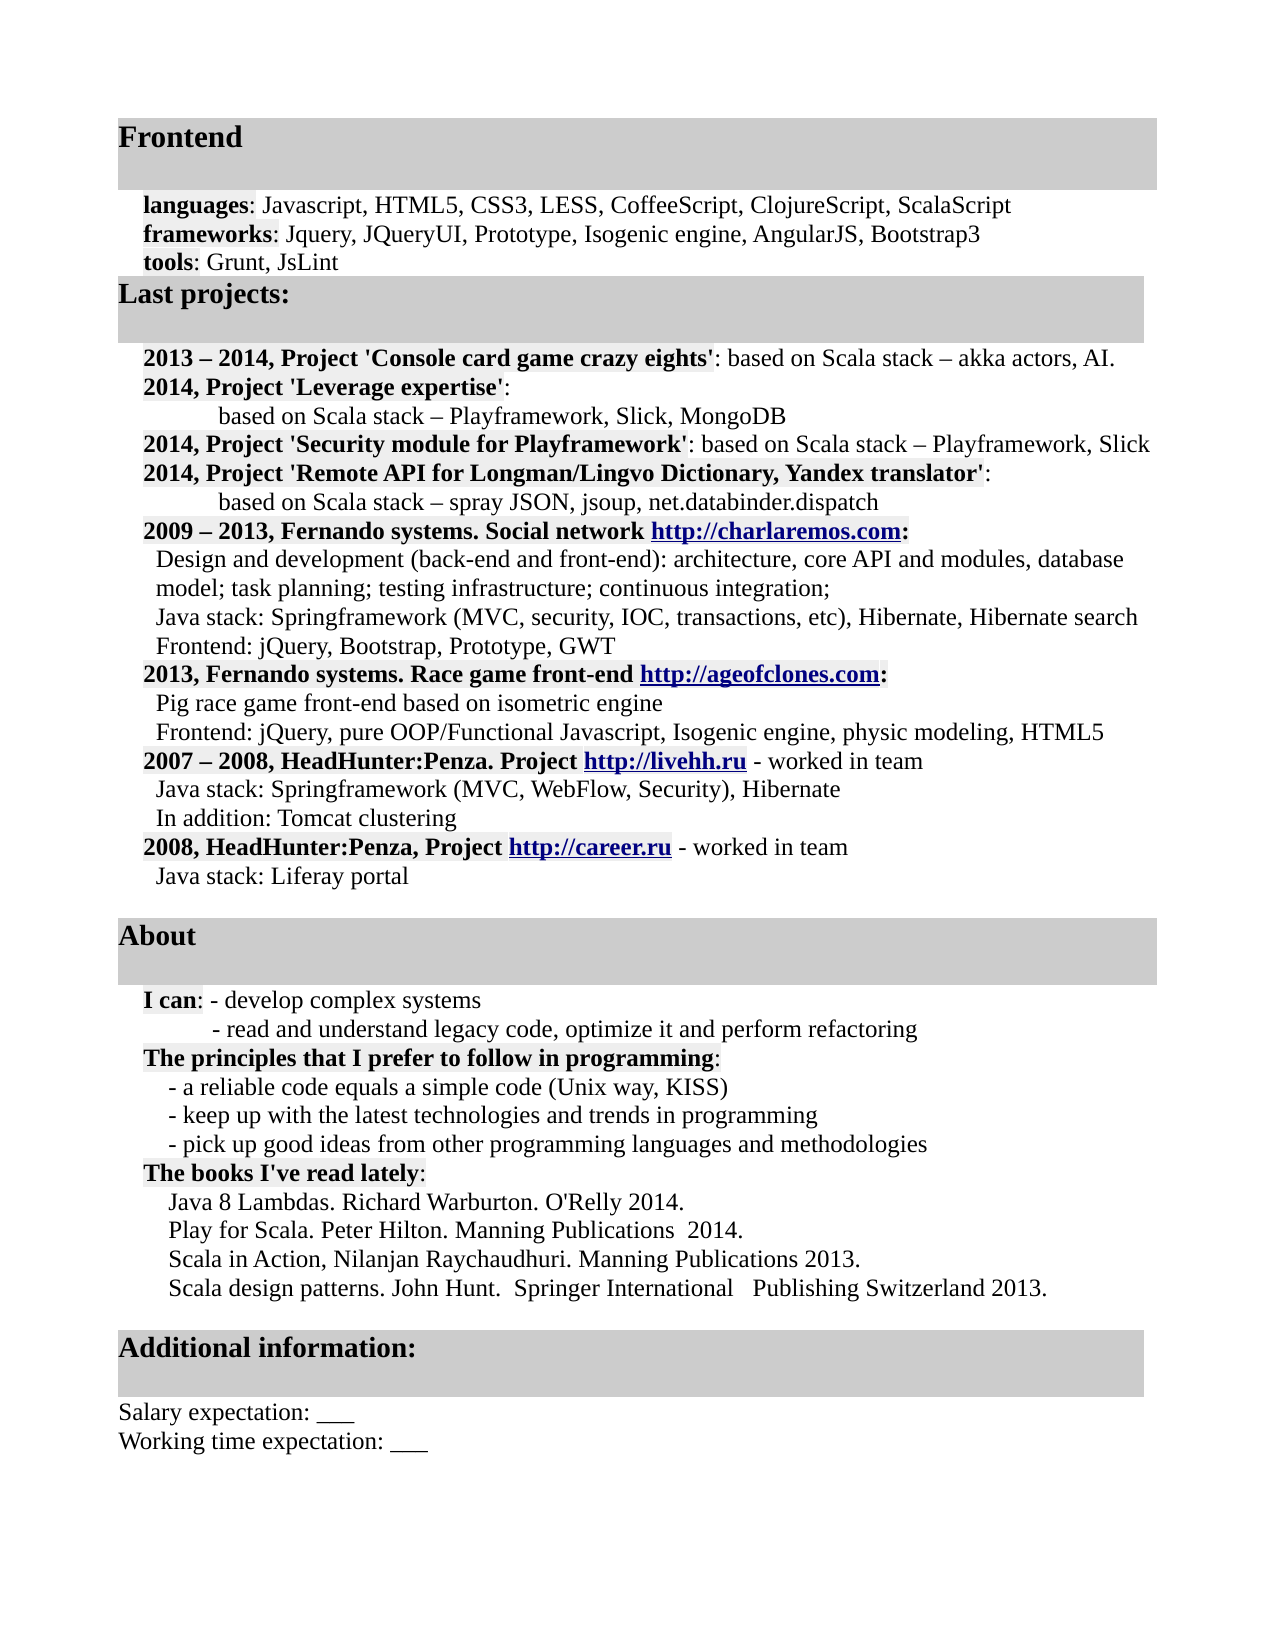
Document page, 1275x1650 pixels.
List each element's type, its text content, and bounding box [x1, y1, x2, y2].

text 2013, Fernando systems. Race game front-end http://ageofclones.com: [118, 659, 1157, 688]
text Java 8 Lambdas. Richard Warburton. O'Relly 2014. [118, 1187, 1157, 1215]
text About [118, 918, 1157, 952]
text Pig race game front-end based on isometric engine [118, 688, 1157, 717]
text - pick up good ideas from other programming languages and methodologies [118, 1129, 1157, 1158]
text Frontend [118, 118, 1157, 154]
text Play for Scala. Peter Hilton. Manning Publications 2014. [118, 1215, 1157, 1244]
text Frontend: jQuery, pure OOP/Functional Javascript, Isogenic engine, physic modeling, HTML5 [118, 717, 1157, 746]
text The principles that I prefer to follow in programming: [118, 1043, 1157, 1072]
text In addition: Tomcat clustering [118, 803, 1157, 832]
text Salary expectation: ___ [118, 1397, 1157, 1426]
text Additional information: [118, 1330, 1144, 1364]
text Java stack: Springframework (MVC, WebFlow, Security), Hibernate [118, 774, 1157, 803]
text model; task planning; testing infrastructure; continuous integration; [118, 573, 1157, 602]
text Scala design patterns. John Hunt. Springer International Publishing Switzerland 2013. [137, 1273, 1144, 1302]
text 2013 – 2014, Project 'Console card game crazy eights': based on Scala stack – akka actors, AI. [118, 343, 1157, 372]
text 2008, HeadHunter:Penza, Project http://career.ru - worked in team [118, 832, 1157, 861]
text languages: Javascript, HTML5, CSS3, LESS, CoffeeScript, ClojureScript, ScalaScript [118, 190, 1157, 219]
text frameworks: Jquery, JQueryUI, Prototype, Isogenic engine, AngularJS, Bootstrap3 [118, 219, 1157, 247]
text Java stack: Springframework (MVC, security, IOC, transactions, etc), Hibernate, Hibernate search [118, 602, 1157, 631]
text Java stack: Liferay portal [118, 861, 1157, 889]
text tools: Grunt, JsLint [118, 247, 1157, 276]
text 2009 – 2013, Fernando systems. Social network http://charlaremos.com: [118, 516, 1157, 544]
text - keep up with the latest technologies and trends in programming [118, 1100, 1157, 1129]
text based on Scala stack – spray JSON, jsoup, net.databinder.dispatch [118, 487, 1157, 516]
text Scala in Action, Nilanjan Raychaudhuri. Manning Publications 2013. [118, 1244, 1157, 1273]
text - read and understand legacy code, optimize it and perform refactoring [118, 1014, 1157, 1043]
text - a reliable code equals a simple code (Unix way, KISS) [118, 1072, 1157, 1100]
text 2014, Project 'Remote API for Longman/Lingvo Dictionary, Yandex translator': [118, 458, 1157, 487]
text based on Scala stack – Playframework, Slick, MongoDB [118, 401, 1157, 429]
text The books I've read lately: [118, 1158, 1157, 1187]
text Design and development (back-end and front-end): architecture, core API and modules, database [118, 544, 1157, 573]
text Last projects: [118, 276, 1144, 310]
text 2007 – 2008, HeadHunter:Penza. Project http://livehh.ru - worked in team [118, 746, 1157, 774]
text 2014, Project 'Leverage expertise': [118, 372, 1157, 401]
text Frontend: jQuery, Bootstrap, Prototype, GWT [118, 631, 1157, 659]
text 2014, Project 'Security module for Playframework': based on Scala stack – Playframework, Slick [118, 429, 1157, 458]
text I can: - develop complex systems [118, 985, 1157, 1014]
text Working time expectation: ___ [118, 1426, 1157, 1455]
